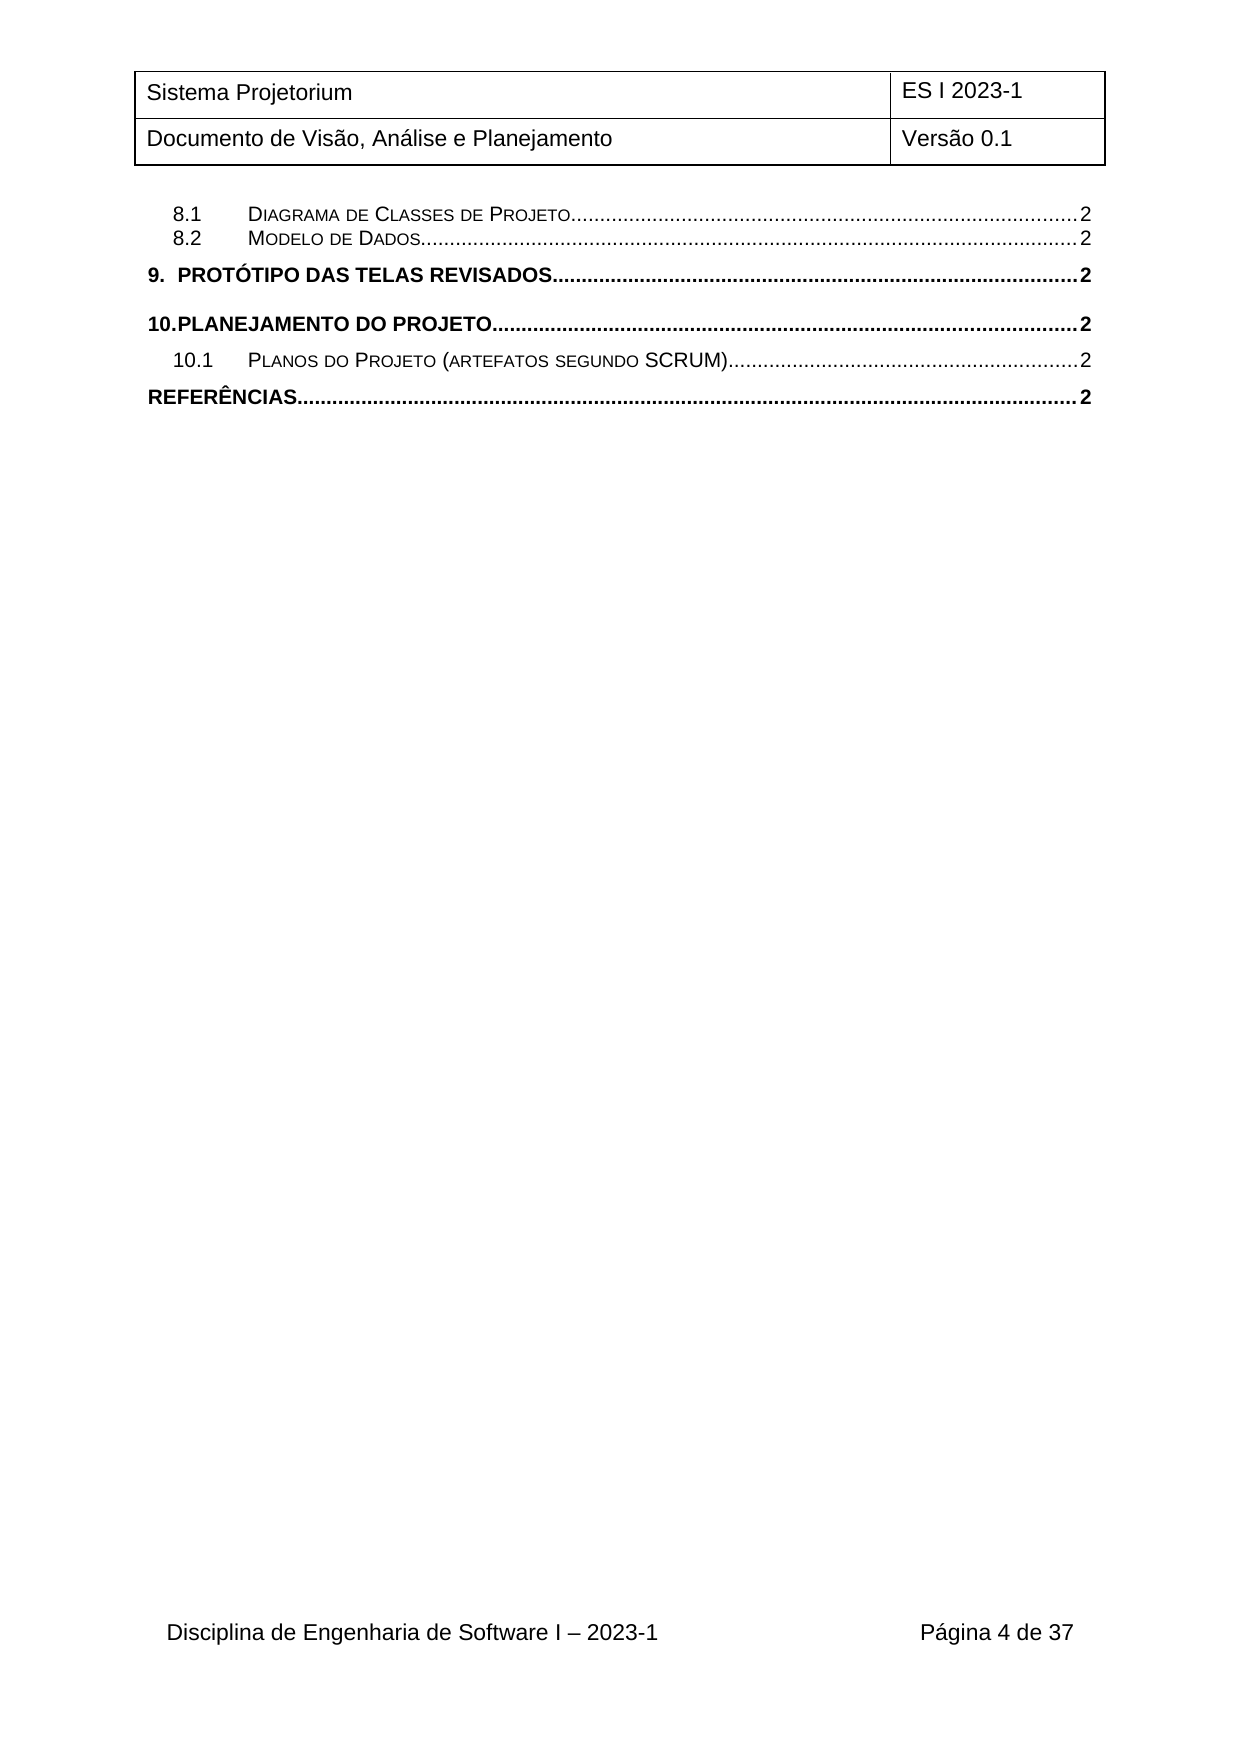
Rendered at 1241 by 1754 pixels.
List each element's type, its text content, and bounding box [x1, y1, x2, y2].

text 9. Protótipo das Telas Revisados 2 [148, 263, 1092, 287]
text 8.1 Diagrama de Classes de Projeto 2 [173, 202, 1092, 226]
text 10. Planejamento do Projeto 2 [148, 312, 1092, 336]
text 8.2 Modelo de Dados 2 [173, 226, 1092, 250]
text 10.1 Planos do Projeto (artefatos segundo SCRUM) 2 [173, 348, 1092, 372]
text Referências 2 [148, 384, 1092, 408]
